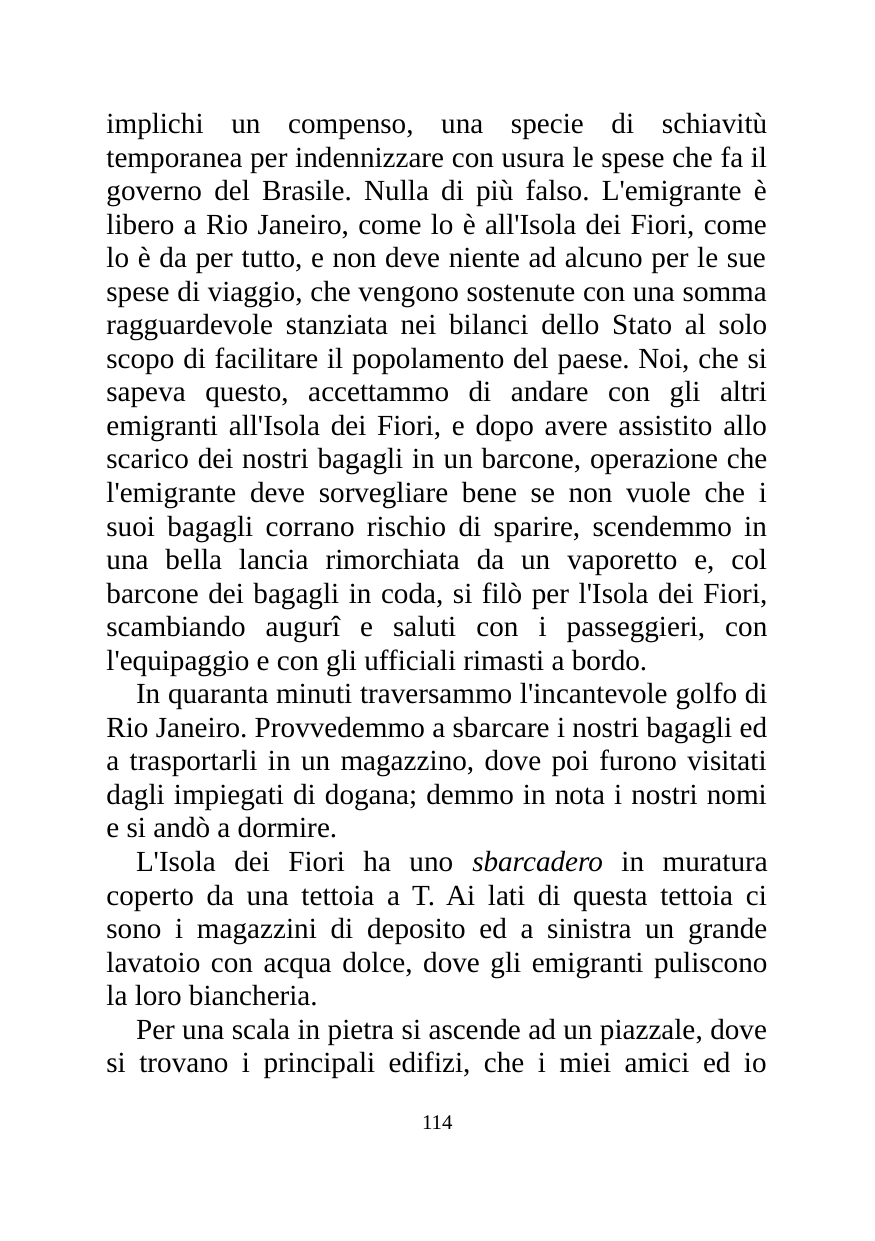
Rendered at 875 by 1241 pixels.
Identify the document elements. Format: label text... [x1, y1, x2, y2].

text implichi un compenso, una specie di schiavitù temporanea per indennizzare con usura le spese che fa il governo del Brasile. Nulla di più falso. L'emigrante è libero a Rio Janeiro, come lo è all'Isola dei Fiori, come lo è da per tutto, e non deve niente ad alcuno per le sue spese di viaggio, che vengono sostenute con una somma ragguardevole stanziata nei bilanci dello Stato al solo scopo di facilitare il popolamento del paese. Noi, che si sapeva questo, accettammo di andare con gli altri emigranti all'Isola dei Fiori, e dopo avere assistito allo scarico dei nostri bagagli in un barcone, operazione che l'emigrante deve sorvegliare bene se non vuole che i suoi bagagli corrano rischio di sparire, scendemmo in una bella lancia rimorchiata da un vaporetto e, col barcone dei bagagli in coda, si filò per l'Isola dei Fiori, scambiando augurî e saluti con i passeggieri, con l'equipaggio e con gli ufficiali rimasti a bordo. [106, 106, 768, 676]
text L'Isola dei Fiori ha uno sbarcadero in muratura coperto da una tettoia a T. Ai lati di questa tettoia ci sono i magazzini di deposito ed a sinistra un grande lavatoio con acqua dolce, dove gli emigranti puliscono la loro biancheria. [106, 844, 768, 1012]
text Per una scala in pietra si ascende ad un piazzale, dove si trovano i principali edifizi, che i miei amici ed io [106, 1012, 768, 1079]
text In quaranta minuti traversammo l'incantevole golfo di Rio Janeiro. Provvedemmo a sbarcare i nostri bagagli ed a trasportarli in un magazzino, dove poi furono visitati dagli impiegati di dogana; demmo in nota i nostri nomi e si andò a dormire. [106, 676, 768, 844]
